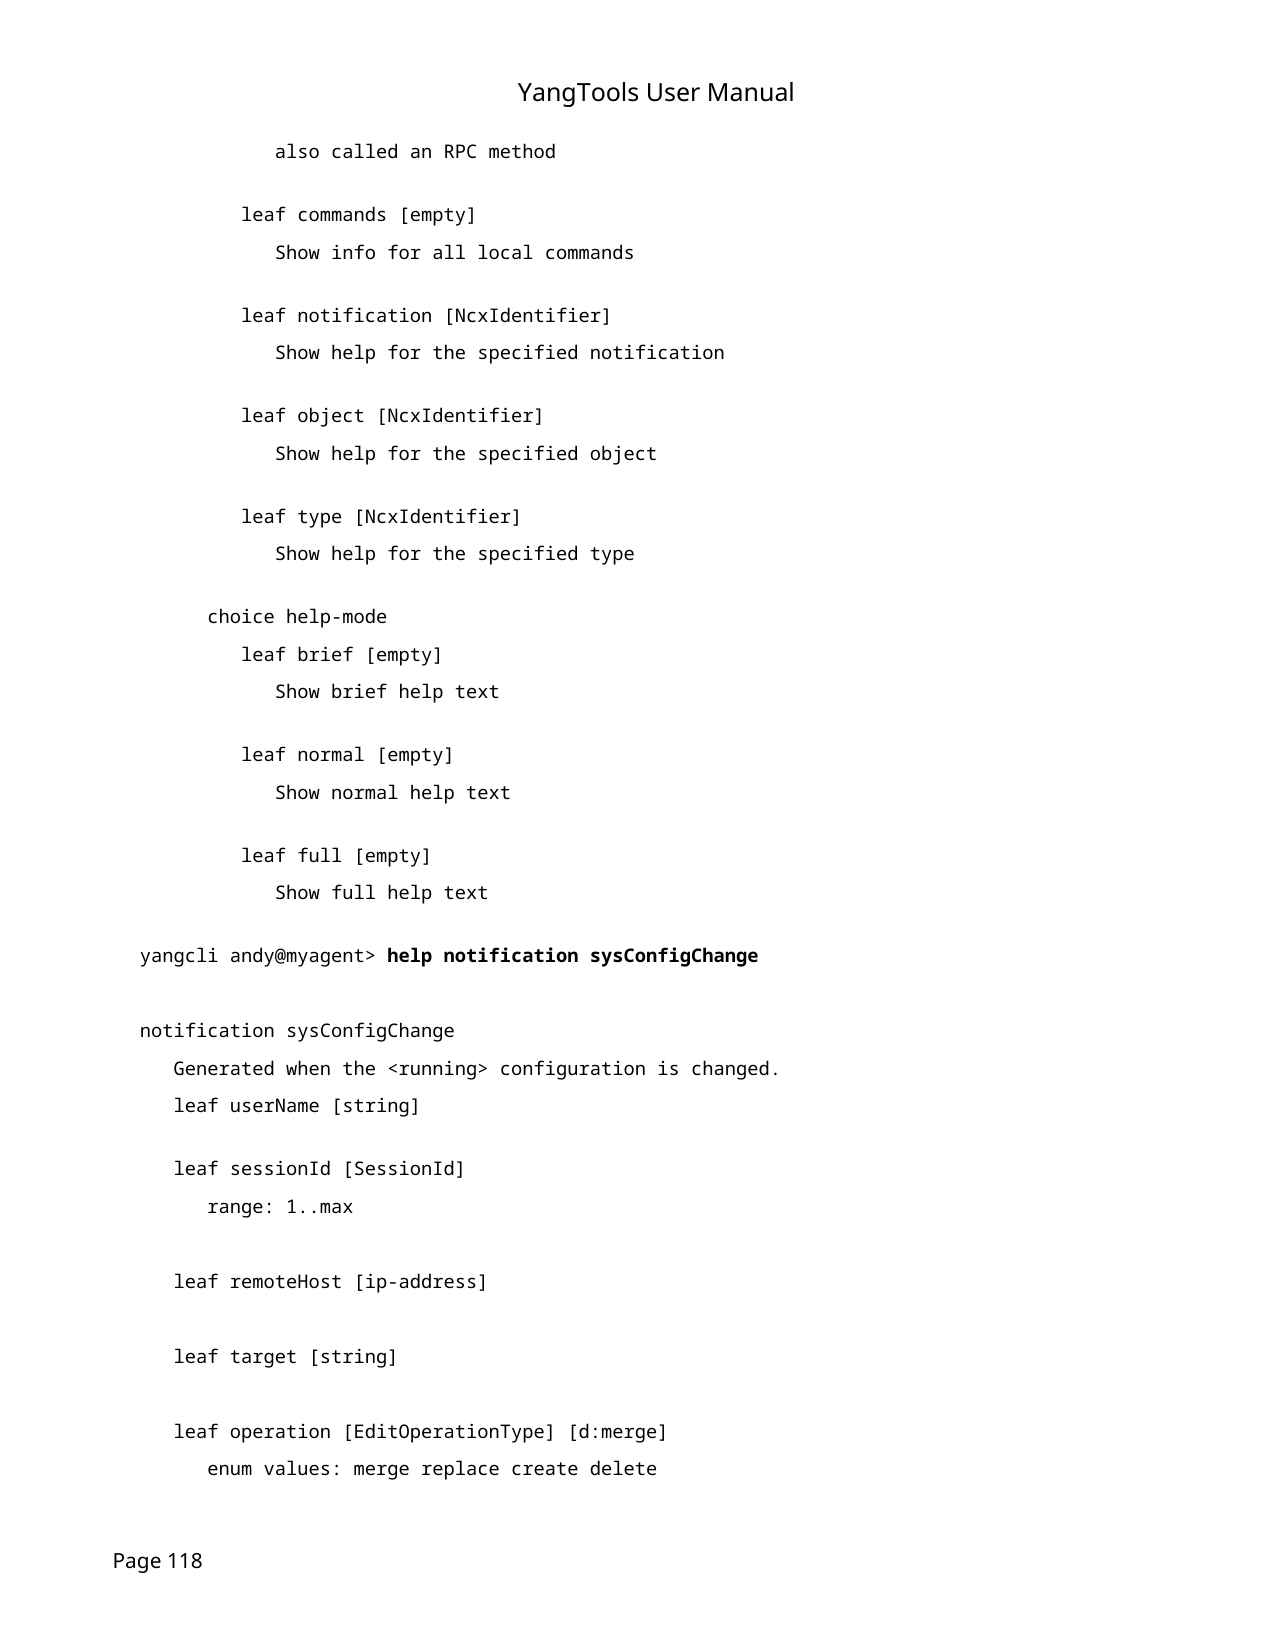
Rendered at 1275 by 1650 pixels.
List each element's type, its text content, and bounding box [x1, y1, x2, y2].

text also called an RPC method [139, 138, 1200, 189]
text notification sysConfigChange [139, 1018, 1200, 1043]
text Show help for the specified type [139, 541, 1200, 592]
text Show help for the specified object [139, 440, 1200, 491]
text leaf object [NcxIdentifier] [139, 403, 1200, 428]
text enum values: merge replace create delete [139, 1456, 1200, 1481]
text Show normal help text [139, 779, 1200, 830]
text leaf userName [string] [139, 1093, 1200, 1144]
text leaf normal [empty] [139, 742, 1200, 767]
text yangcli andy@myagent> help notification sysConfigChange [139, 943, 1200, 968]
text leaf sessionId [SessionId] [139, 1156, 1200, 1181]
text leaf notification [NcxIdentifier] [139, 302, 1200, 328]
text leaf brief [empty] [139, 641, 1200, 667]
text Show help for the specified notification [139, 339, 1200, 391]
text choice help-mode [139, 604, 1200, 629]
text Show info for all local commands [139, 239, 1200, 290]
text Generated when the <running> configuration is changed. [139, 1055, 1200, 1081]
text leaf type [NcxIdentifier] [139, 503, 1200, 529]
text range: 1..max [139, 1193, 1200, 1219]
text leaf remoteHost [ip-address] [139, 1268, 1200, 1294]
text leaf target [string] [139, 1343, 1200, 1369]
text Show brief help text [139, 679, 1200, 730]
text leaf commands [empty] [139, 202, 1200, 227]
text Show full help text [139, 880, 1200, 931]
text leaf operation [EditOperationType] [d:merge] [139, 1418, 1200, 1444]
text leaf full [empty] [139, 842, 1200, 868]
